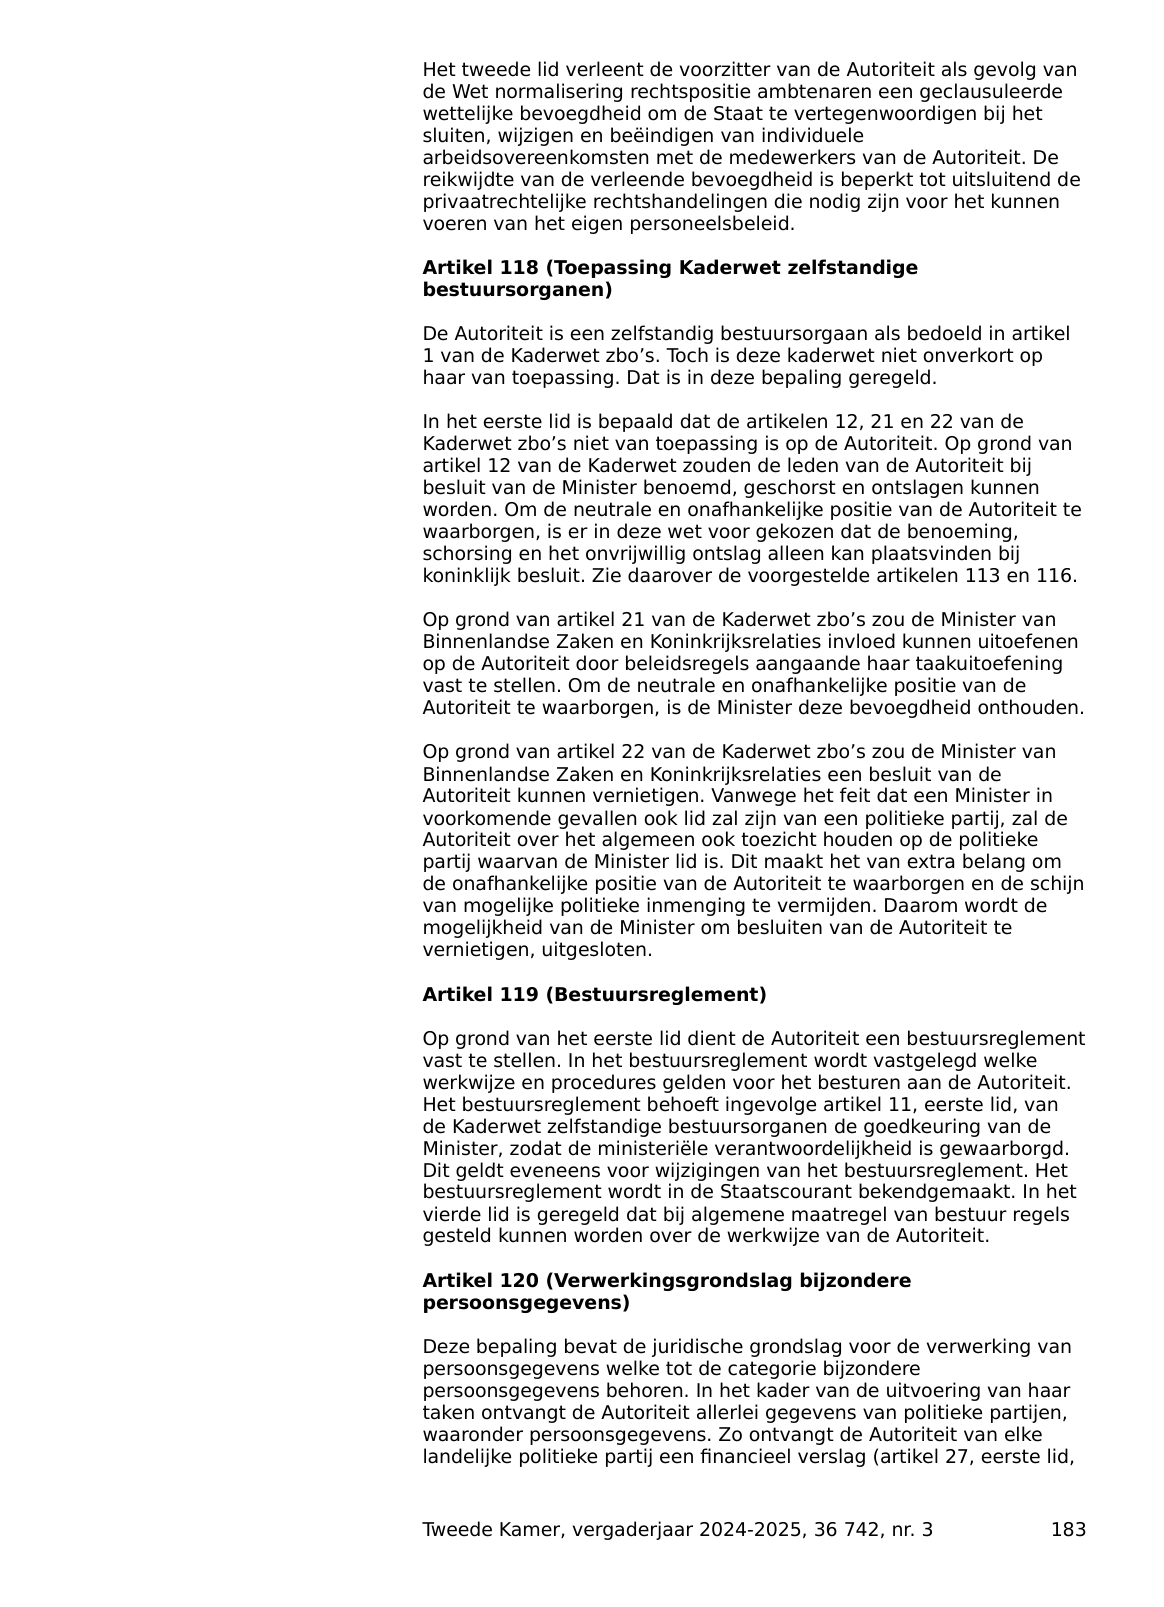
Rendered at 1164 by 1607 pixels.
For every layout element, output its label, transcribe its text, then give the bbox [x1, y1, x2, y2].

subtitle Artikel 120 (Verwerkingsgrondslag bijzondere persoonsgegevens) [422, 1269, 1087, 1313]
text Op grond van het eerste lid dient de Autoriteit een bestuursreglement vast te stellen. In het bestuursreglement wordt vastgelegd welke werkwijze en procedures gelden voor het besturen aan de Autoriteit. Het bestuursreglement behoeft ingevolge artikel 11, eerste lid, van de Kaderwet zelfstandige bestuursorganen de goedkeuring van de Minister, zodat de ministeriële verantwoordelijkheid is gewaarborgd. Dit geldt eveneens voor wijzigingen van het bestuursreglement. Het bestuursreglement wordt in de Staatscourant bekendgemaakt. In het vierde lid is geregeld dat bij algemene maatregel van bestuur regels gesteld kunnen worden over de werkwijze van de Autoriteit. [422, 1028, 1087, 1247]
text De Autoriteit is een zelfstandig bestuursorgaan als bedoeld in artikel 1 van de Kaderwet zbo’s. Toch is deze kaderwet niet onverkort op haar van toepassing. Dat is in deze bepaling geregeld. [422, 323, 1087, 389]
subtitle Artikel 119 (Bestuursreglement) [422, 983, 1087, 1005]
text Het tweede lid verleent de voorzitter van de Autoriteit als gevolg van de Wet normalisering rechtspositie ambtenaren een geclausuleerde wettelijke bevoegdheid om de Staat te vertegenwoordigen bij het sluiten, wijzigen en beëindigen van individuele arbeidsovereenkomsten met de medewerkers van de Autoriteit. De reikwijdte van de verleende bevoegdheid is beperkt tot uitsluitend de privaatrechtelijke rechtshandelingen die nodig zijn voor het kunnen voeren van het eigen personeelsbeleid. [422, 59, 1087, 235]
text Deze bepaling bevat de juridische grondslag voor de verwerking van persoonsgegevens welke tot de categorie bijzondere persoonsgegevens behoren. In het kader van de uitvoering van haar taken ontvangt de Autoriteit allerlei gegevens van politieke partijen, waaronder persoonsgegevens. Zo ontvangt de Autoriteit van elke landelijke politieke partij een financieel verslag (artikel 27, eerste lid, [422, 1336, 1087, 1468]
subtitle Artikel 118 (Toepassing Kaderwet zelfstandige bestuursorganen) [422, 257, 1087, 301]
text Op grond van artikel 21 van de Kaderwet zbo’s zou de Minister van Binnenlandse Zaken en Koninkrijksrelaties invloed kunnen uitoefenen op de Autoriteit door beleidsregels aangaande haar taakuitoefening vast te stellen. Om de neutrale en onafhankelijke positie van de Autoriteit te waarborgen, is de Minister deze bevoegdheid onthouden. [422, 609, 1087, 719]
text Op grond van artikel 22 van de Kaderwet zbo’s zou de Minister van Binnenlandse Zaken en Koninkrijksrelaties een besluit van de Autoriteit kunnen vernietigen. Vanwege het feit dat een Minister in voorkomende gevallen ook lid zal zijn van een politieke partij, zal de Autoriteit over het algemeen ook toezicht houden op de politieke partij waarvan de Minister lid is. Dit maakt het van extra belang om de onafhankelijke positie van de Autoriteit te waarborgen en de schijn van mogelijke politieke inmenging te vermijden. Daarom wordt de mogelijkheid van de Minister om besluiten van de Autoriteit te vernietigen, uitgesloten. [422, 741, 1087, 961]
text In het eerste lid is bepaald dat de artikelen 12, 21 en 22 van de Kaderwet zbo’s niet van toepassing is op de Autoriteit. Op grond van artikel 12 van de Kaderwet zouden de leden van de Autoriteit bij besluit van de Minister benoemd, geschorst en ontslagen kunnen worden. Om de neutrale en onafhankelijke positie van de Autoriteit te waarborgen, is er in deze wet voor gekozen dat de benoeming, schorsing en het onvrijwillig ontslag alleen kan plaatsvinden bij koninklijk besluit. Zie daarover de voorgestelde artikelen 113 en 116. [422, 411, 1087, 587]
